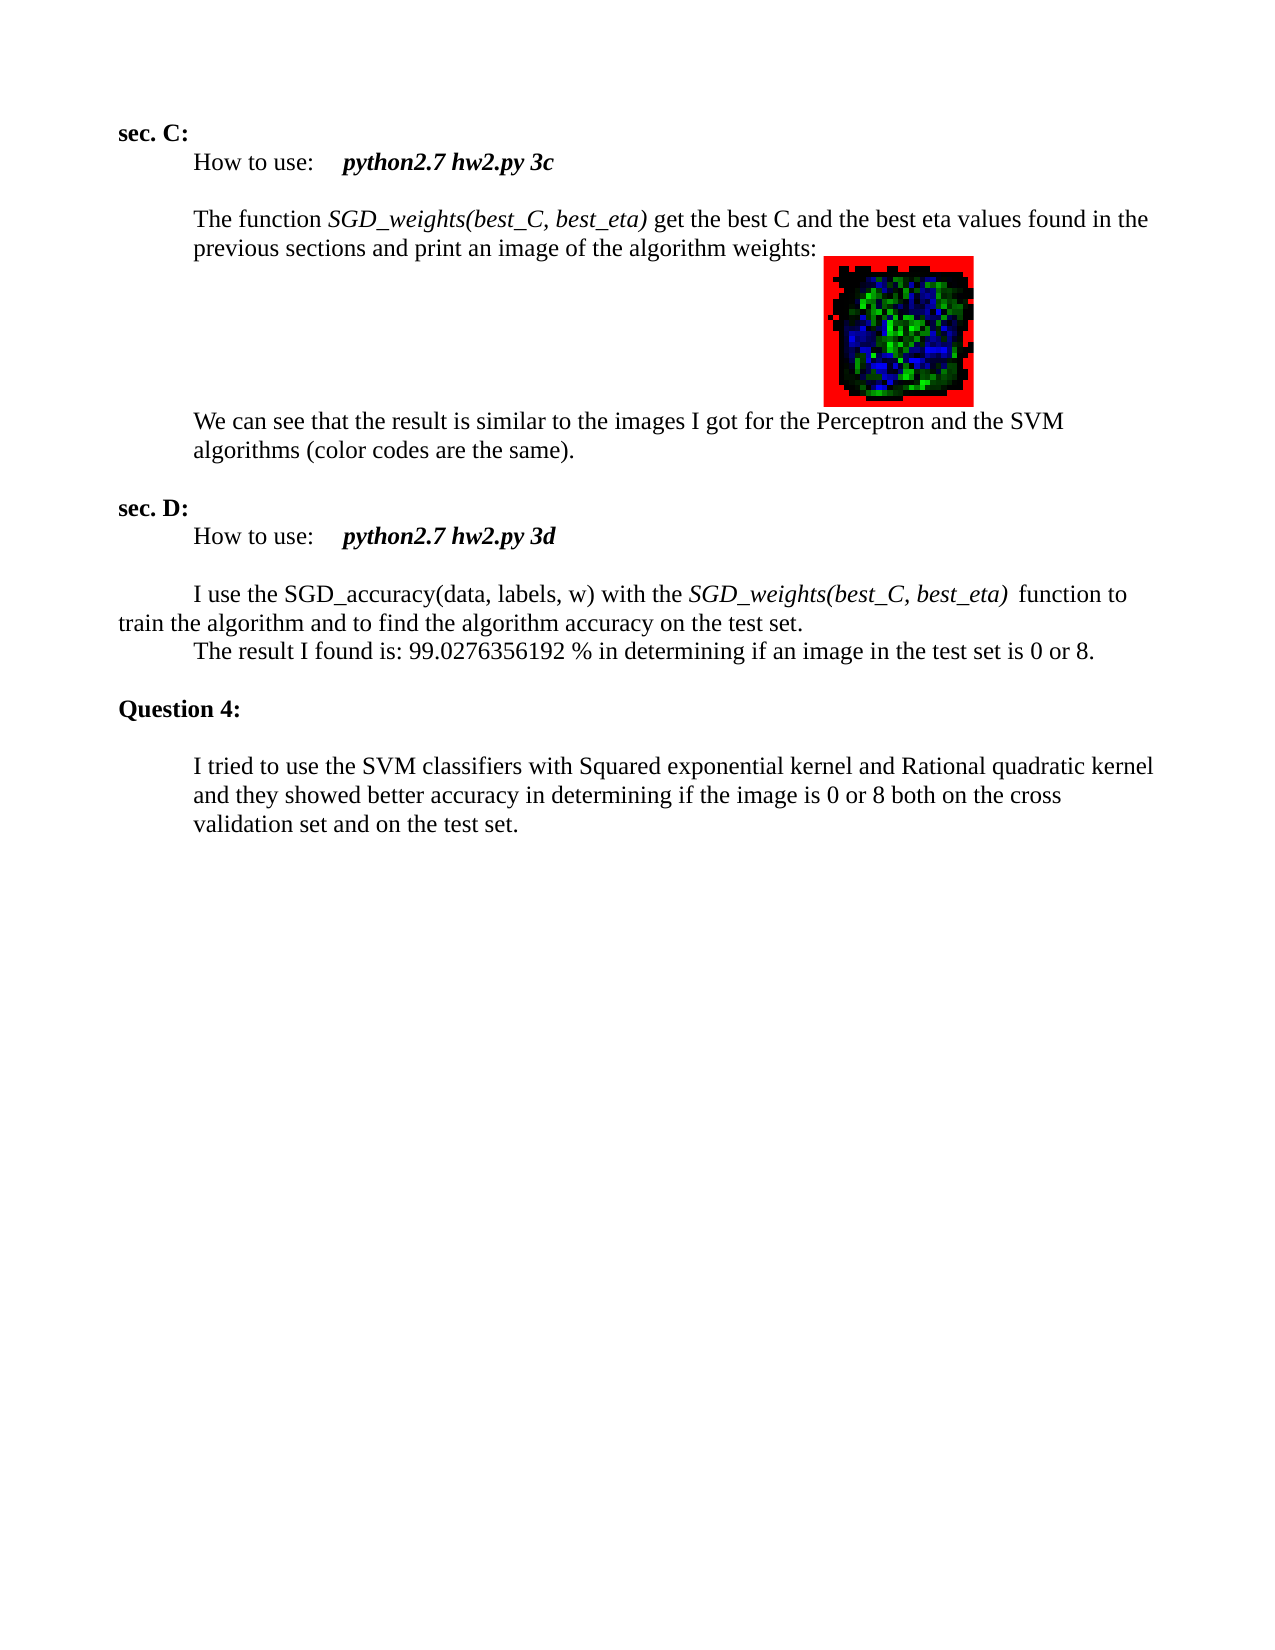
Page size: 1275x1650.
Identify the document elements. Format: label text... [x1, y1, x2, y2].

text How to use: python2.7 hw2.py 3c [118, 147, 1157, 176]
picture [823, 256, 974, 407]
text How to use: python2.7 hw2.py 3d [118, 521, 1157, 550]
text sec. C: [118, 118, 1157, 147]
text The function SGD_weights(best_C, best_eta) get the best C and the best eta values found in the previous sections and print an image of the algorithm weights: We can see that the result is similar to the images I got for the Perceptron and the SVM algorithms (color codes are the same). [118, 204, 1157, 464]
text sec. D: [118, 493, 1157, 521]
text I use the SGD_accuracy(data, labels, w) with the SGD_weights(best_C, best_eta) function to train the algorithm and to find the algorithm accuracy on the test set. The result I found is: 99.0276356192 % in determining if an image in the test set is 0 or 8. [118, 579, 1157, 665]
text I tried to use the SVM classifiers with Squared exponential kernel and Rational quadratic kernel and they showed better accuracy in determining if the image is 0 or 8 both on the cross validation set and on the test set. [118, 751, 1157, 838]
text Question 4: [118, 694, 1157, 723]
